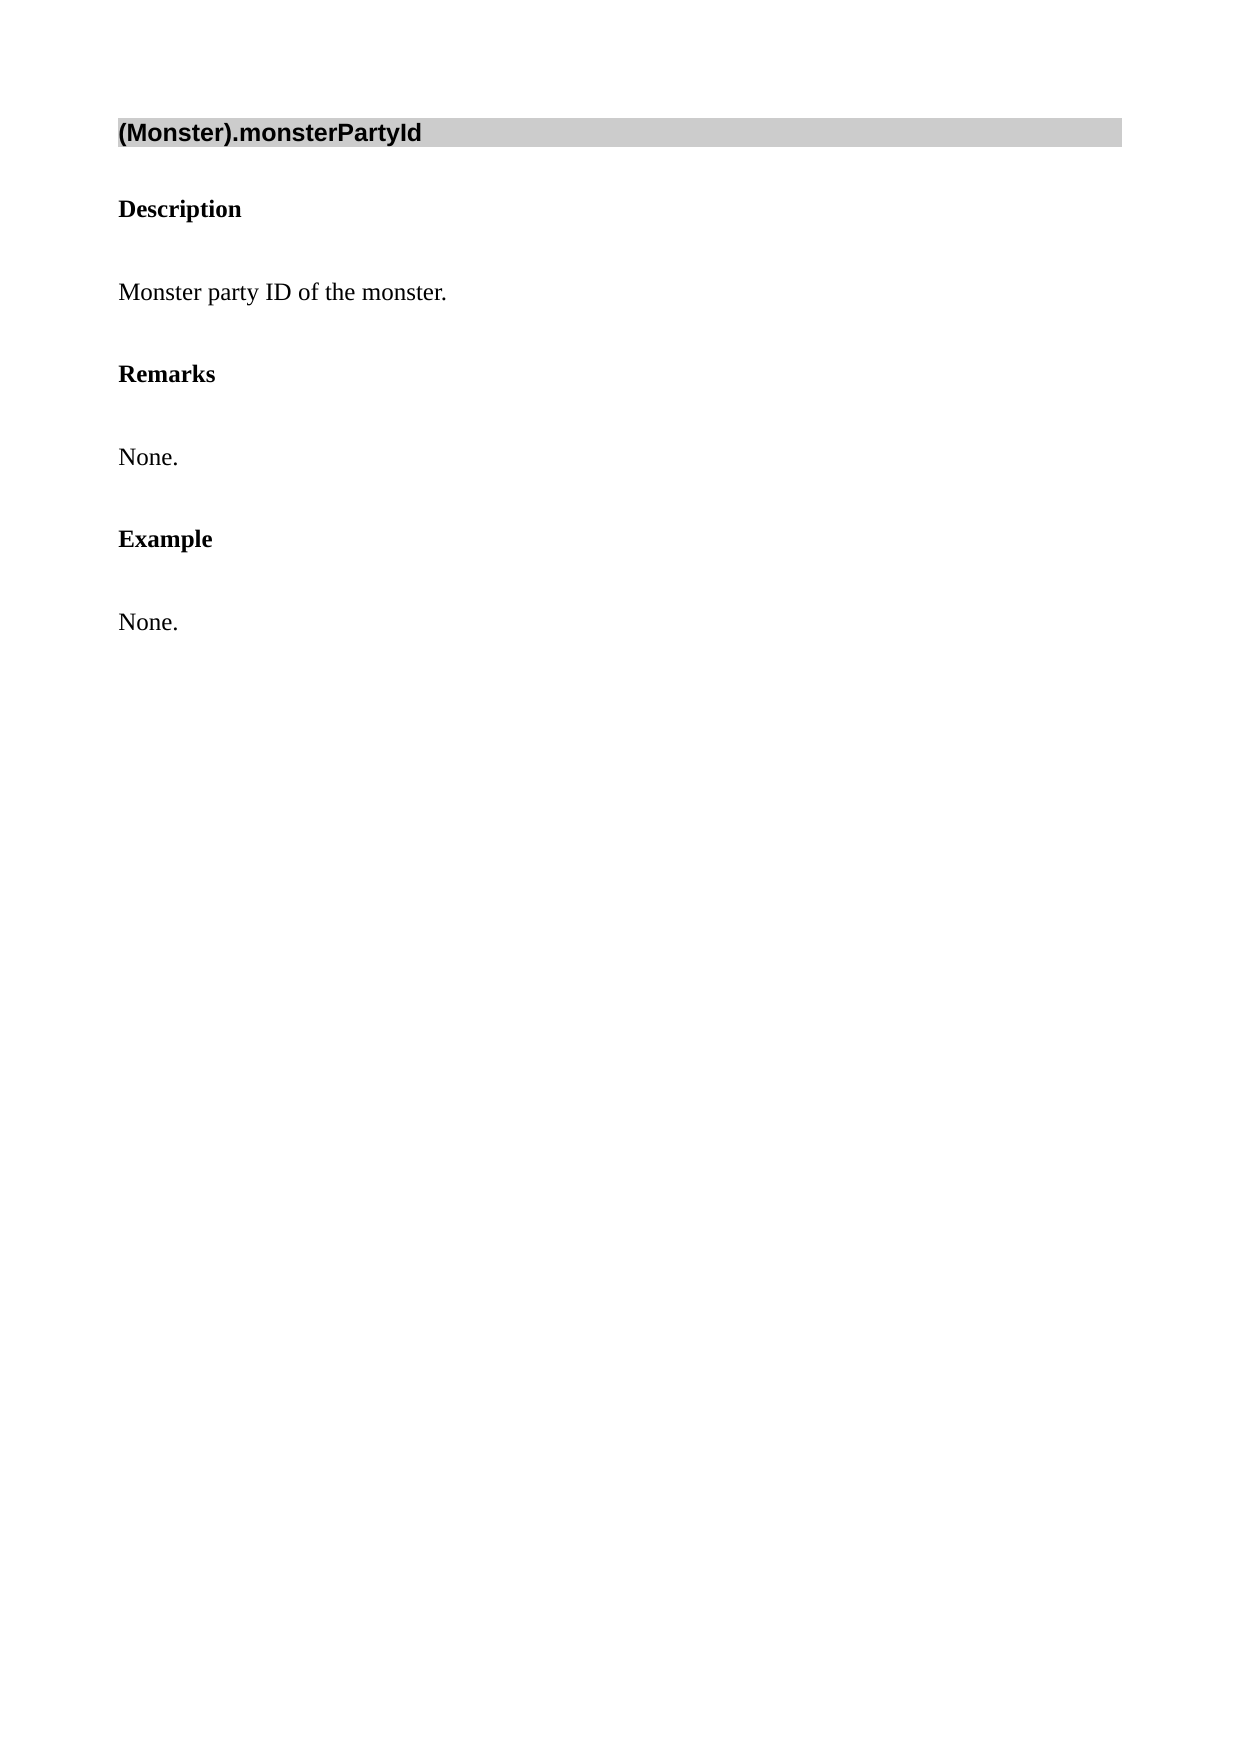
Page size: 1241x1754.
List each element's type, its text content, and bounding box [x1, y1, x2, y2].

text Example [118, 524, 1122, 553]
text None. [118, 442, 1122, 471]
text Remarks [118, 359, 1122, 388]
text Monster party ID of the monster. [118, 277, 1122, 306]
text None. [118, 607, 1122, 636]
subtitle (Monster).monsterPartyId [118, 118, 1122, 147]
text Description [118, 194, 1122, 223]
